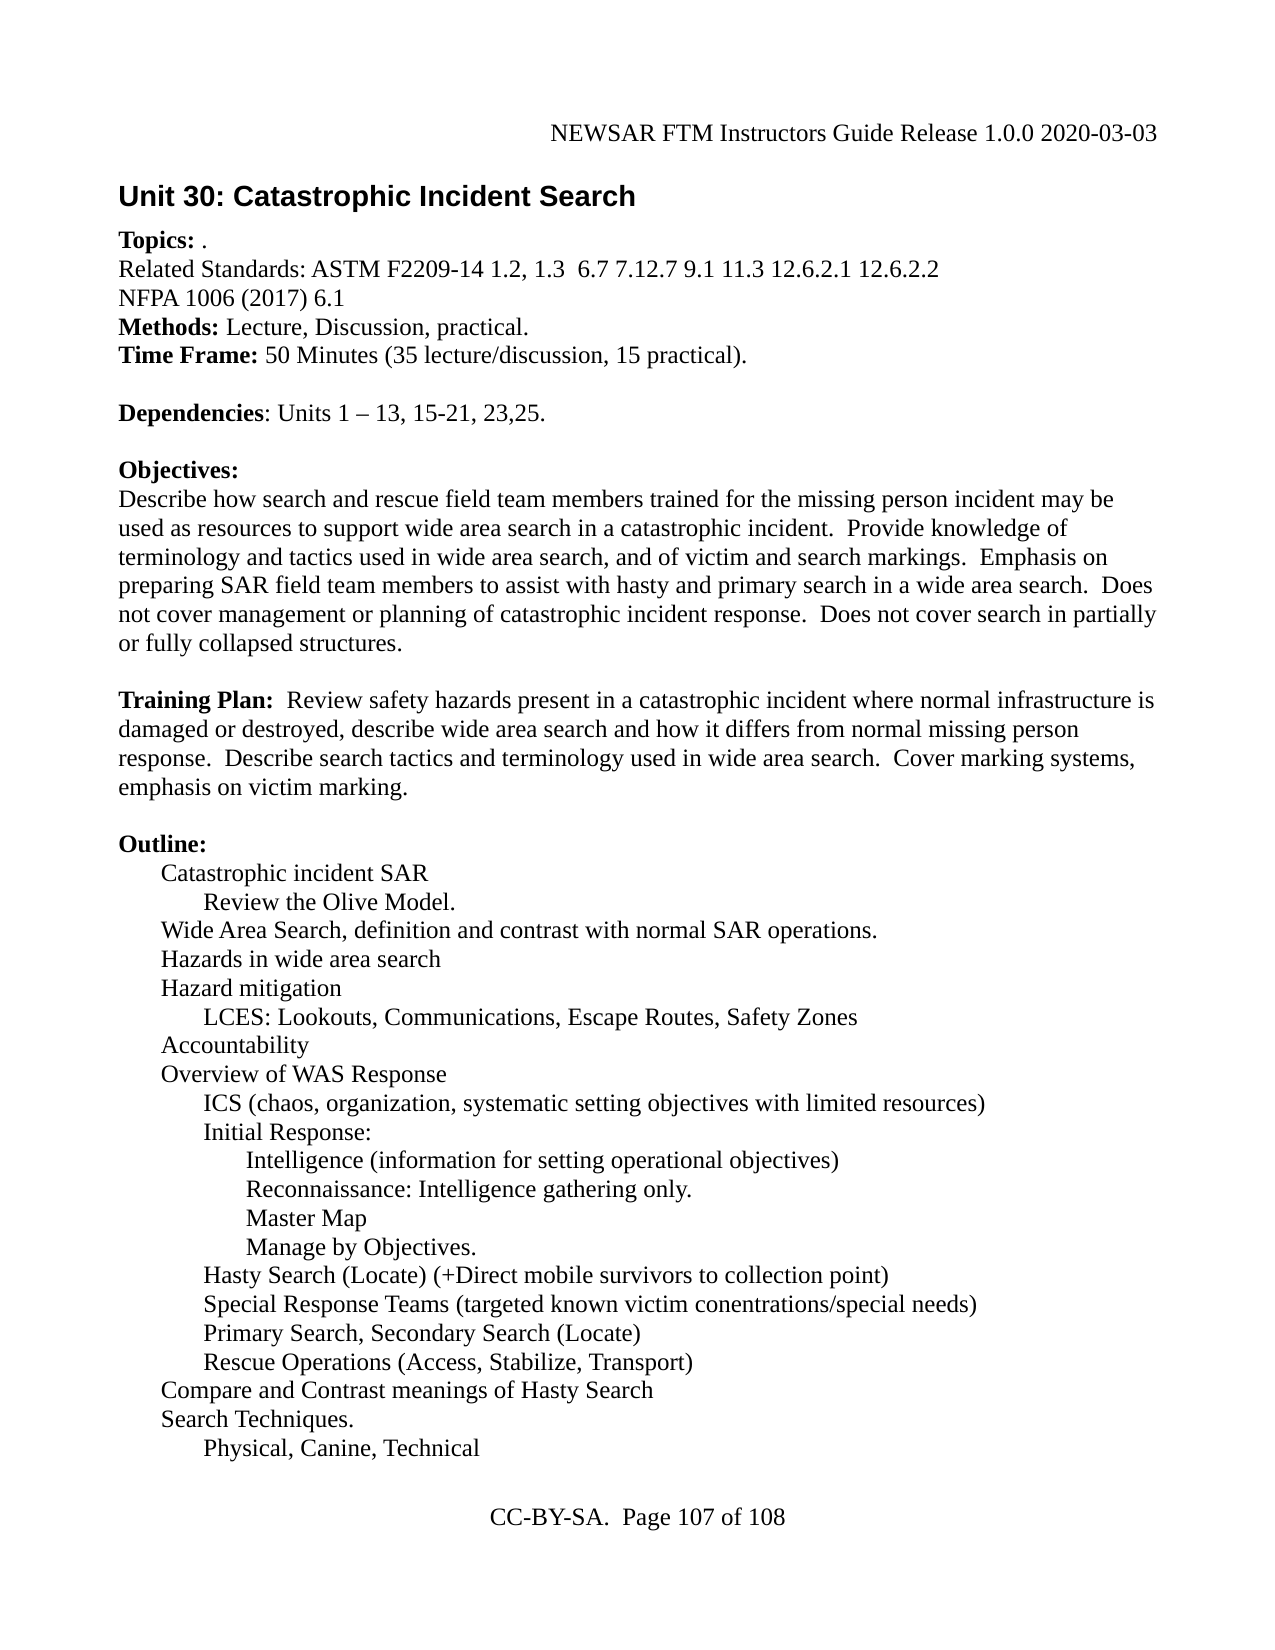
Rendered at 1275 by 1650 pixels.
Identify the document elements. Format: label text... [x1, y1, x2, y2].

text Manage by Objectives. [118, 1232, 1157, 1260]
text Hazard mitigation [118, 973, 1157, 1002]
text Review the Olive Model. [118, 887, 1157, 915]
text NFPA 1006 (2017) 6.1 [118, 283, 1157, 312]
text Rescue Operations (Access, Stabilize, Transport) [118, 1347, 1157, 1375]
text Master Map [118, 1203, 1157, 1232]
text Topics: . [118, 225, 1157, 254]
text ICS (chaos, organization, systematic setting objectives with limited resources) [118, 1088, 1157, 1117]
text Overview of WAS Response [118, 1059, 1157, 1088]
text Outline: [118, 829, 1157, 858]
text Compare and Contrast meanings of Hasty Search [118, 1375, 1157, 1404]
text Physical, Canine, Technical [118, 1433, 1157, 1462]
text Reconnaissance: Intelligence gathering only. [118, 1174, 1157, 1203]
text Hazards in wide area search [118, 944, 1157, 973]
text Search Techniques. [118, 1404, 1157, 1433]
text Time Frame: 50 Minutes (35 lecture/discussion, 15 practical). [118, 340, 1157, 369]
text Special Response Teams (targeted known victim conentrations/special needs) [118, 1289, 1157, 1318]
text Wide Area Search, definition and contrast with normal SAR operations. [118, 915, 1157, 944]
text Describe how search and rescue field team members trained for the missing person incident may be used as resources to support wide area search in a catastrophic incident. Provide knowledge of terminology and tactics used in wide area search, and of victim and search markings. Emphasis on preparing SAR field team members to assist with hasty and primary search in a wide area search. Does not cover management or planning of catastrophic incident response. Does not cover search in partially or fully collapsed structures. [118, 484, 1157, 657]
text Catastrophic incident SAR [118, 858, 1157, 887]
text LCES: Lookouts, Communications, Escape Routes, Safety Zones [118, 1002, 1157, 1030]
text Initial Response: [118, 1117, 1157, 1145]
text Intelligence (information for setting operational objectives) [118, 1145, 1157, 1174]
text Primary Search, Secondary Search (Locate) [118, 1318, 1157, 1347]
text Methods: Lecture, Discussion, practical. [118, 312, 1157, 340]
text Accountability [118, 1030, 1157, 1059]
text Related Standards: ASTM F2209-14 1.2, 1.3 6.7 7.12.7 9.1 11.3 12.6.2.1 12.6.2.2 [118, 254, 1157, 283]
text Training Plan: Review safety hazards present in a catastrophic incident where normal infrastructure is damaged or destroyed, describe wide area search and how it differs from normal missing person response. Describe search tactics and terminology used in wide area search. Cover marking systems, emphasis on victim marking. [118, 685, 1157, 800]
text Dependencies: Units 1 – 13, 15-21, 23,25. [118, 398, 1157, 427]
text Hasty Search (Locate) (+Direct mobile survivors to collection point) [118, 1260, 1157, 1289]
text Objectives: [118, 455, 1157, 484]
subtitle Unit 30: Catastrophic Incident Search [118, 179, 1157, 213]
